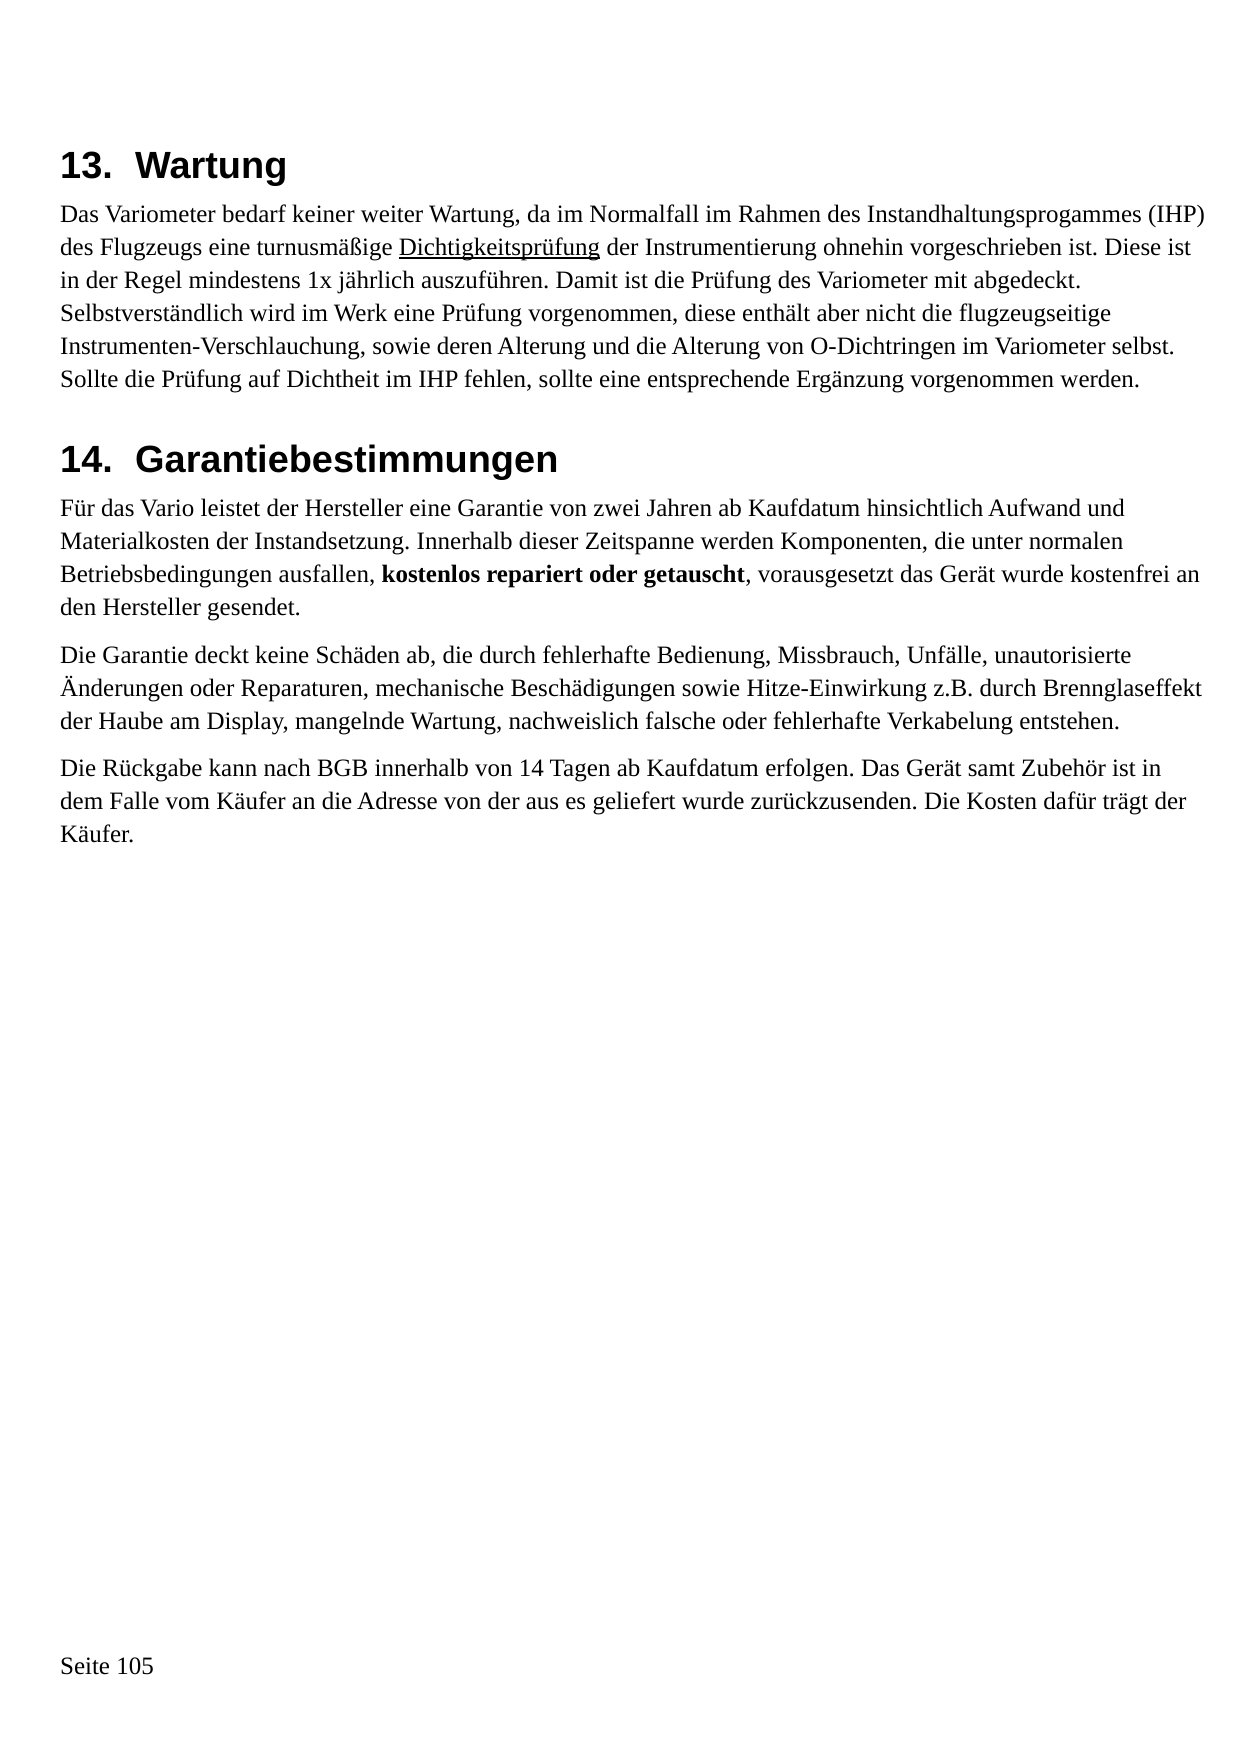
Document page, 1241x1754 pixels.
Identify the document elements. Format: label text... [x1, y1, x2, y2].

subtitle Wartung [60, 143, 1207, 187]
text Die Rückgabe kann nach BGB innerhalb von 14 Tagen ab Kaufdatum erfolgen. Das Gerät samt Zubehör ist in dem Falle vom Käufer an die Adresse von der aus es geliefert wurde zurückzusenden. Die Kosten dafür trägt der Käufer. [60, 753, 1207, 848]
subtitle Garantiebestimmungen [60, 437, 1207, 481]
text Die Garantie deckt keine Schäden ab, die durch fehlerhafte Bedienung, Missbrauch, Unfälle, unautorisierte Änderungen oder Reparaturen, mechanische Beschädigungen sowie Hitze-Einwirkung z.B. durch Brennglaseffekt der Haube am Display, mangelnde Wartung, nachweislich falsche oder fehlerhafte Verkabelung entstehen. [60, 640, 1207, 734]
text Für das Vario leistet der Hersteller eine Garantie von zwei Jahren ab Kaufdatum hinsichtlich Aufwand und Materialkosten der Instandsetzung. Innerhalb dieser Zeitspanne werden Komponenten, die unter normalen Betriebsbedingungen ausfallen, kostenlos repariert oder getauscht, vorausgesetzt das Gerät wurde kostenfrei an den Hersteller gesendet. [60, 493, 1207, 621]
text Das Variometer bedarf keiner weiter Wartung, da im Normalfall im Rahmen des Instandhaltungsprogammes (IHP) des Flugzeugs eine turnusmäßige Dichtigkeitsprüfung der Instrumentierung ohnehin vorgeschrieben ist. Diese ist in der Regel mindestens 1x jährlich auszuführen. Damit ist die Prüfung des Variometer mit abgedeckt. Selbstverständlich wird im Werk eine Prüfung vorgenommen, diese enthält aber nicht die flugzeugseitige Instrumenten-Verschlauchung, sowie deren Alterung und die Alterung von O-Dichtringen im Variometer selbst. Sollte die Prüfung auf Dichtheit im IHP fehlen, sollte eine entsprechende Ergänzung vorgenommen werden. [60, 199, 1207, 393]
